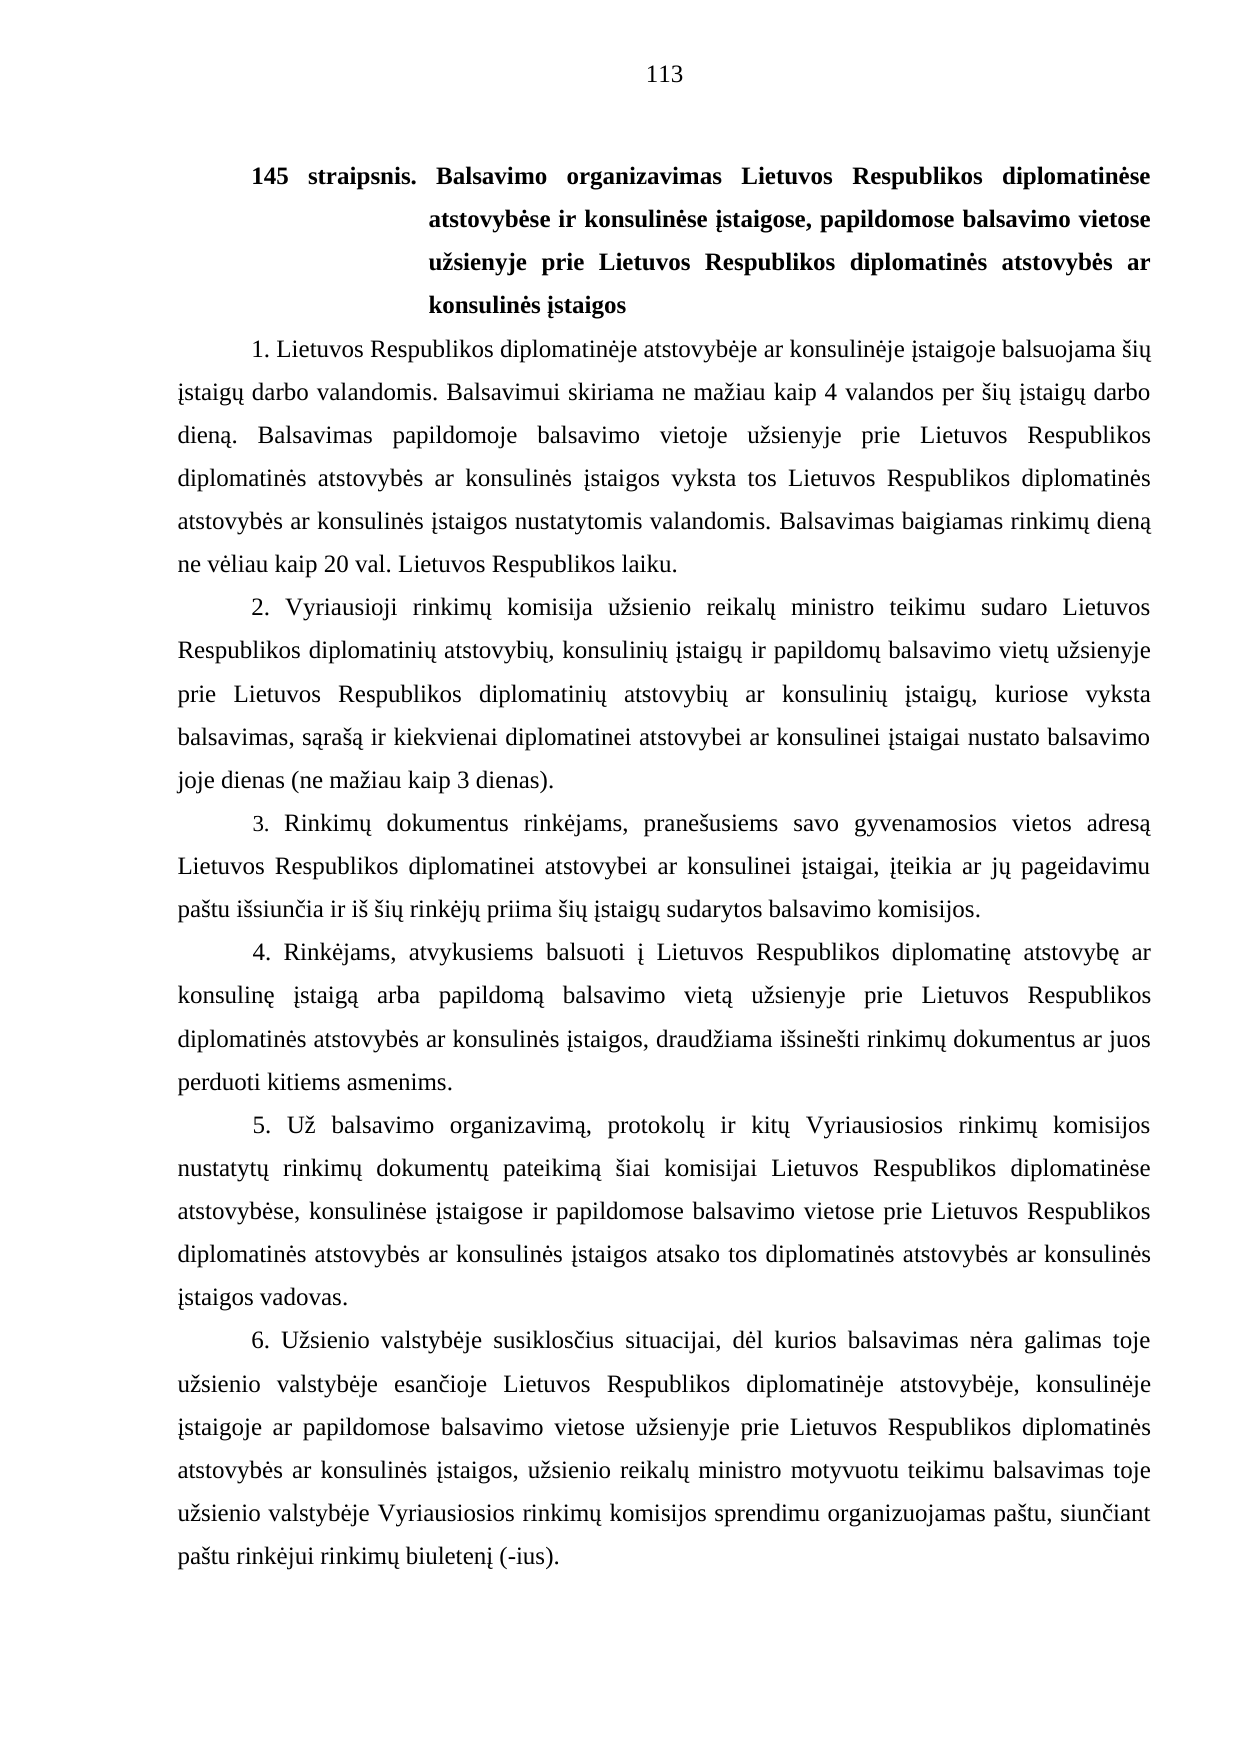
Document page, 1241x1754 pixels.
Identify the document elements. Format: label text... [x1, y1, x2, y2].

text 4. Rinkėjams, atvykusiems balsuoti į Lietuvos Respublikos diplomatinę atstovybę ar konsulinę įstaigą arba papildomą balsavimo vietą užsienyje prie Lietuvos Respublikos diplomatinės atstovybės ar konsulinės įstaigos, draudžiama išsinešti rinkimų dokumentus ar juos perduoti kitiems asmenims. [177, 937, 1152, 1096]
text 2. Vyriausioji rinkimų komisija užsienio reikalų ministro teikimu sudaro Lietuvos Respublikos diplomatinių atstovybių, konsulinių įstaigų ir papildomų balsavimo vietų užsienyje prie Lietuvos Respublikos diplomatinių atstovybių ar konsulinių įstaigų, kuriose vyksta balsavimas, sąrašą ir kiekvienai diplomatinei atstovybei ar konsulinei įstaigai nustato balsavimo joje dienas (ne mažiau kaip 3 dienas). [177, 592, 1152, 794]
text 1. Lietuvos Respublikos diplomatinėje atstovybėje ar konsulinėje įstaigoje balsuojama šių įstaigų darbo valandomis. Balsavimui skiriama ne mažiau kaip 4 valandos per šių įstaigų darbo dieną. Balsavimas papildomoje balsavimo vietoje užsienyje prie Lietuvos Respublikos diplomatinės atstovybės ar konsulinės įstaigos vyksta tos Lietuvos Respublikos diplomatinės atstovybės ar konsulinės įstaigos nustatytomis valandomis. Balsavimas baigiamas rinkimų dieną ne vėliau kaip 20 val. Lietuvos Respublikos laiku. [177, 334, 1152, 578]
text 3. Rinkimų dokumentus rinkėjams, pranešusiems savo gyvenamosios vietos adresą Lietuvos Respublikos diplomatinei atstovybei ar konsulinei įstaigai, įteikia ar jų pageidavimu paštu išsiunčia ir iš šių rinkėjų priima šių įstaigų sudarytos balsavimo komisijos. [177, 808, 1152, 923]
subtitle 145 straipsnis. Balsavimo organizavimas Lietuvos Respublikos diplomatinėse atstovybėse ir konsulinėse įstaigose, papildomose balsavimo vietose užsienyje prie Lietuvos Respublikos diplomatinės atstovybės ar konsulinės įstaigos [251, 161, 1152, 319]
text 5. Už balsavimo organizavimą, protokolų ir kitų Vyriausiosios rinkimų komisijos nustatytų rinkimų dokumentų pateikimą šiai komisijai Lietuvos Respublikos diplomatinėse atstovybėse, konsulinėse įstaigose ir papildomose balsavimo vietose prie Lietuvos Respublikos diplomatinės atstovybės ar konsulinės įstaigos atsako tos diplomatinės atstovybės ar konsulinės įstaigos vadovas. [177, 1110, 1152, 1311]
text 6. Užsienio valstybėje susiklosčius situacijai, dėl kurios balsavimas nėra galimas toje užsienio valstybėje esančioje Lietuvos Respublikos diplomatinėje atstovybėje, konsulinėje įstaigoje ar papildomose balsavimo vietose užsienyje prie Lietuvos Respublikos diplomatinės atstovybės ar konsulinės įstaigos, užsienio reikalų ministro motyvuotu teikimu balsavimas toje užsienio valstybėje Vyriausiosios rinkimų komisijos sprendimu organizuojamas paštu, siunčiant paštu rinkėjui rinkimų biuletenį (-ius). [177, 1326, 1152, 1570]
